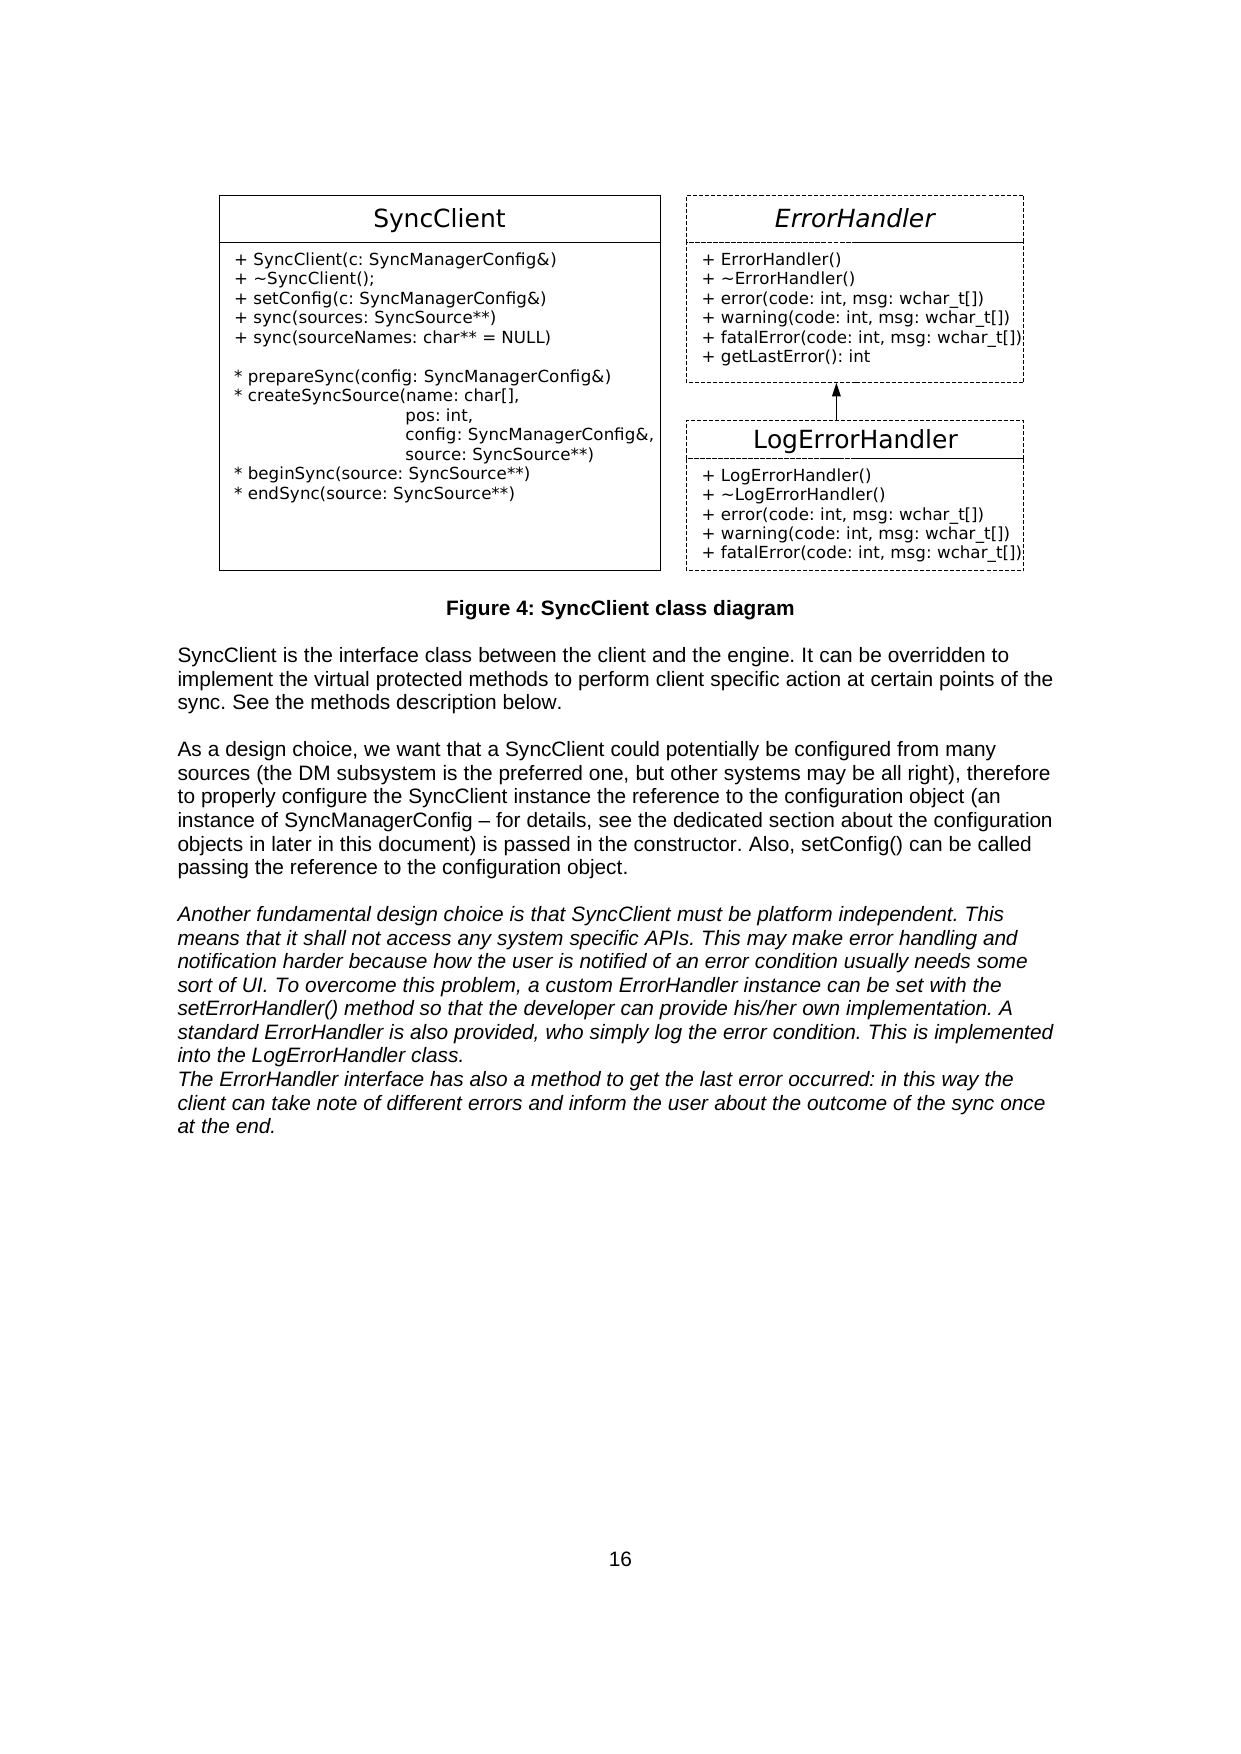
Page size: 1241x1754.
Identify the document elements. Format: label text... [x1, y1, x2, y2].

text Figure 4: SyncClient class diagram [179, 203, 1061, 620]
text Another fundamental design choice is that SyncClient must be platform independent. This means that it shall not access any system specific APIs. This may make error handling and notification harder because how the user is notified of an error condition usually needs some sort of UI. To overcome this problem, a custom ErrorHandler instance can be set with the setErrorHandler() method so that the developer can provide his/her own implementation. A standard ErrorHandler is also provided, who simply log the error condition. This is implemented into the LogErrorHandler class. [177, 903, 1063, 1067]
text The ErrorHandler interface has also a method to get the last error occurred: in this way the client can take note of different errors and inform the user about the outcome of the sync once at the end. [177, 1067, 1063, 1138]
text SyncClient is the interface class between the client and the engine. It can be overridden to implement the virtual protected methods to perform client specific action at certain points of the sync. See the methods description below. [177, 177, 1063, 714]
text As a design choice, we want that a SyncClient could potentially be configured from many sources (the DM subsystem is the preferred one, but other systems may be all right), therefore to properly configure the SyncClient instance the reference to the configuration object (an instance of SyncManagerConfig – for details, see the dedicated section about the configuration objects in later in this document) is passed in the constructor. Also, setConfig() can be called passing the reference to the configuration object. [177, 738, 1063, 879]
